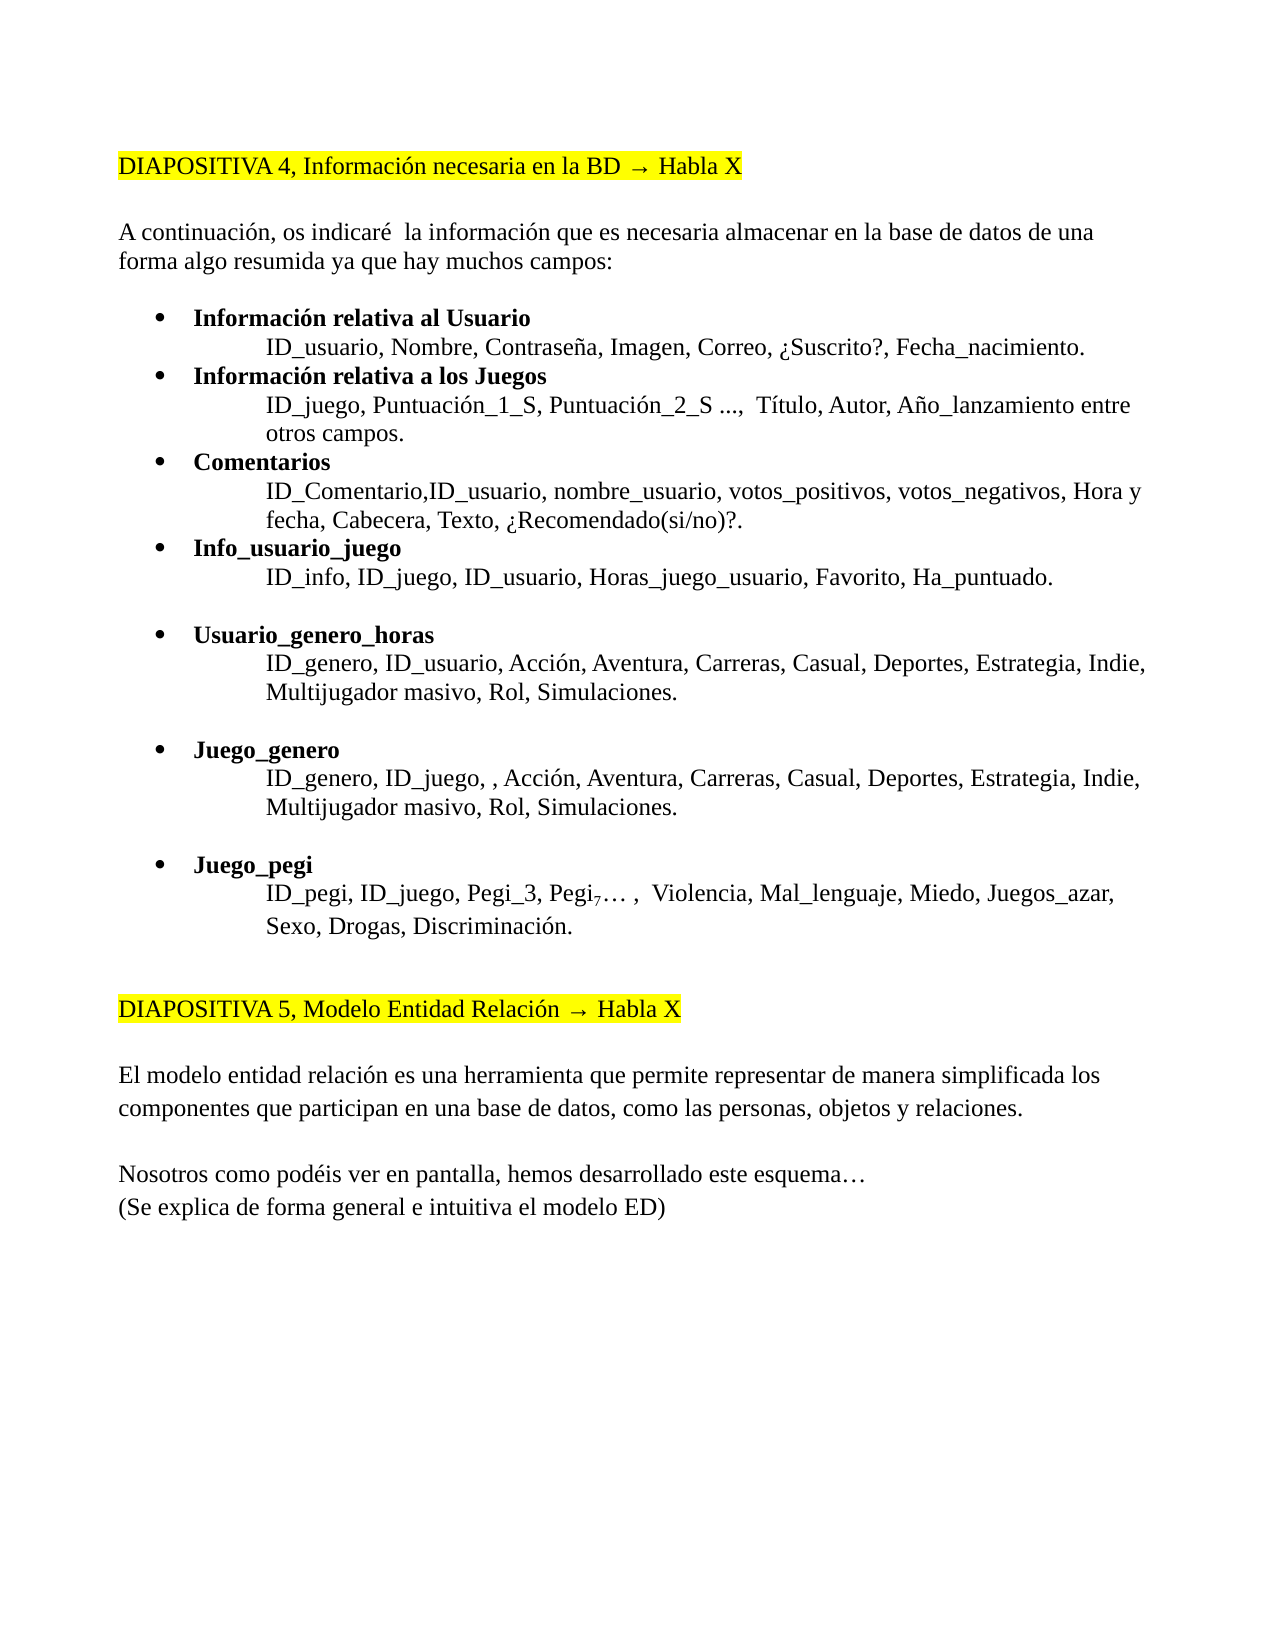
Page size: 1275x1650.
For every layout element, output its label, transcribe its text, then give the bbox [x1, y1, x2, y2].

list ID_juego, Puntuación_1_S, Puntuación_2_S ..., Título, Autor, Año_lanzamiento entre otros campos. [266, 390, 1157, 447]
list Información relativa a los Juegos [156, 361, 1157, 390]
list ID_genero, ID_juego, , Acción, Aventura, Carreras, Casual, Deportes, Estrategia, Indie, Multijugador masivo, Rol, Simulaciones. [266, 763, 1157, 821]
list ID_info, ID_juego, ID_usuario, Horas_juego_usuario, Favorito, Ha_puntuado. [266, 562, 1157, 591]
text A continuación, os indicaré la información que es necesaria almacenar en la base de datos de una forma algo resumida ya que hay muchos campos: [118, 217, 1157, 275]
list Juego_genero [156, 735, 1157, 763]
text (Se explica de forma general e intuitiva el modelo ED) [118, 1192, 1157, 1221]
list Comentarios [156, 447, 1157, 476]
list ID_genero, ID_usuario, Acción, Aventura, Carreras, Casual, Deportes, Estrategia, Indie, Multijugador masivo, Rol, Simulaciones. [266, 648, 1157, 706]
list ID_Comentario,ID_usuario, nombre_usuario, votos_positivos, votos_negativos, Hora y fecha, Cabecera, Texto, ¿Recomendado(si/no)?. [266, 476, 1157, 533]
list ID_usuario, Nombre, Contraseña, Imagen, Correo, ¿Suscrito?, Fecha_nacimiento. [266, 332, 1157, 361]
list Juego_pegi [156, 850, 1157, 878]
list Información relativa al Usuario [156, 303, 1157, 332]
list Usuario_genero_horas [156, 620, 1157, 648]
text Nosotros como podéis ver en pantalla, hemos desarrollado este esquema… [118, 1159, 1157, 1188]
list ID_pegi, ID_juego, Pegi_3, Pegi₇… , Violencia, Mal_lenguaje, Miedo, Juegos_azar, Sexo, Drogas, Discriminación. [266, 878, 1157, 940]
text DIAPOSITIVA 4, Información necesaria en la BD → Habla X [118, 151, 1157, 180]
list Info_usuario_juego [156, 533, 1157, 562]
text El modelo entidad relación es una herramienta que permite representar de manera simplificada los componentes que participan en una base de datos, como las personas, objetos y relaciones. [118, 1060, 1157, 1122]
text DIAPOSITIVA 5, Modelo Entidad Relación → Habla X [118, 994, 1157, 1023]
